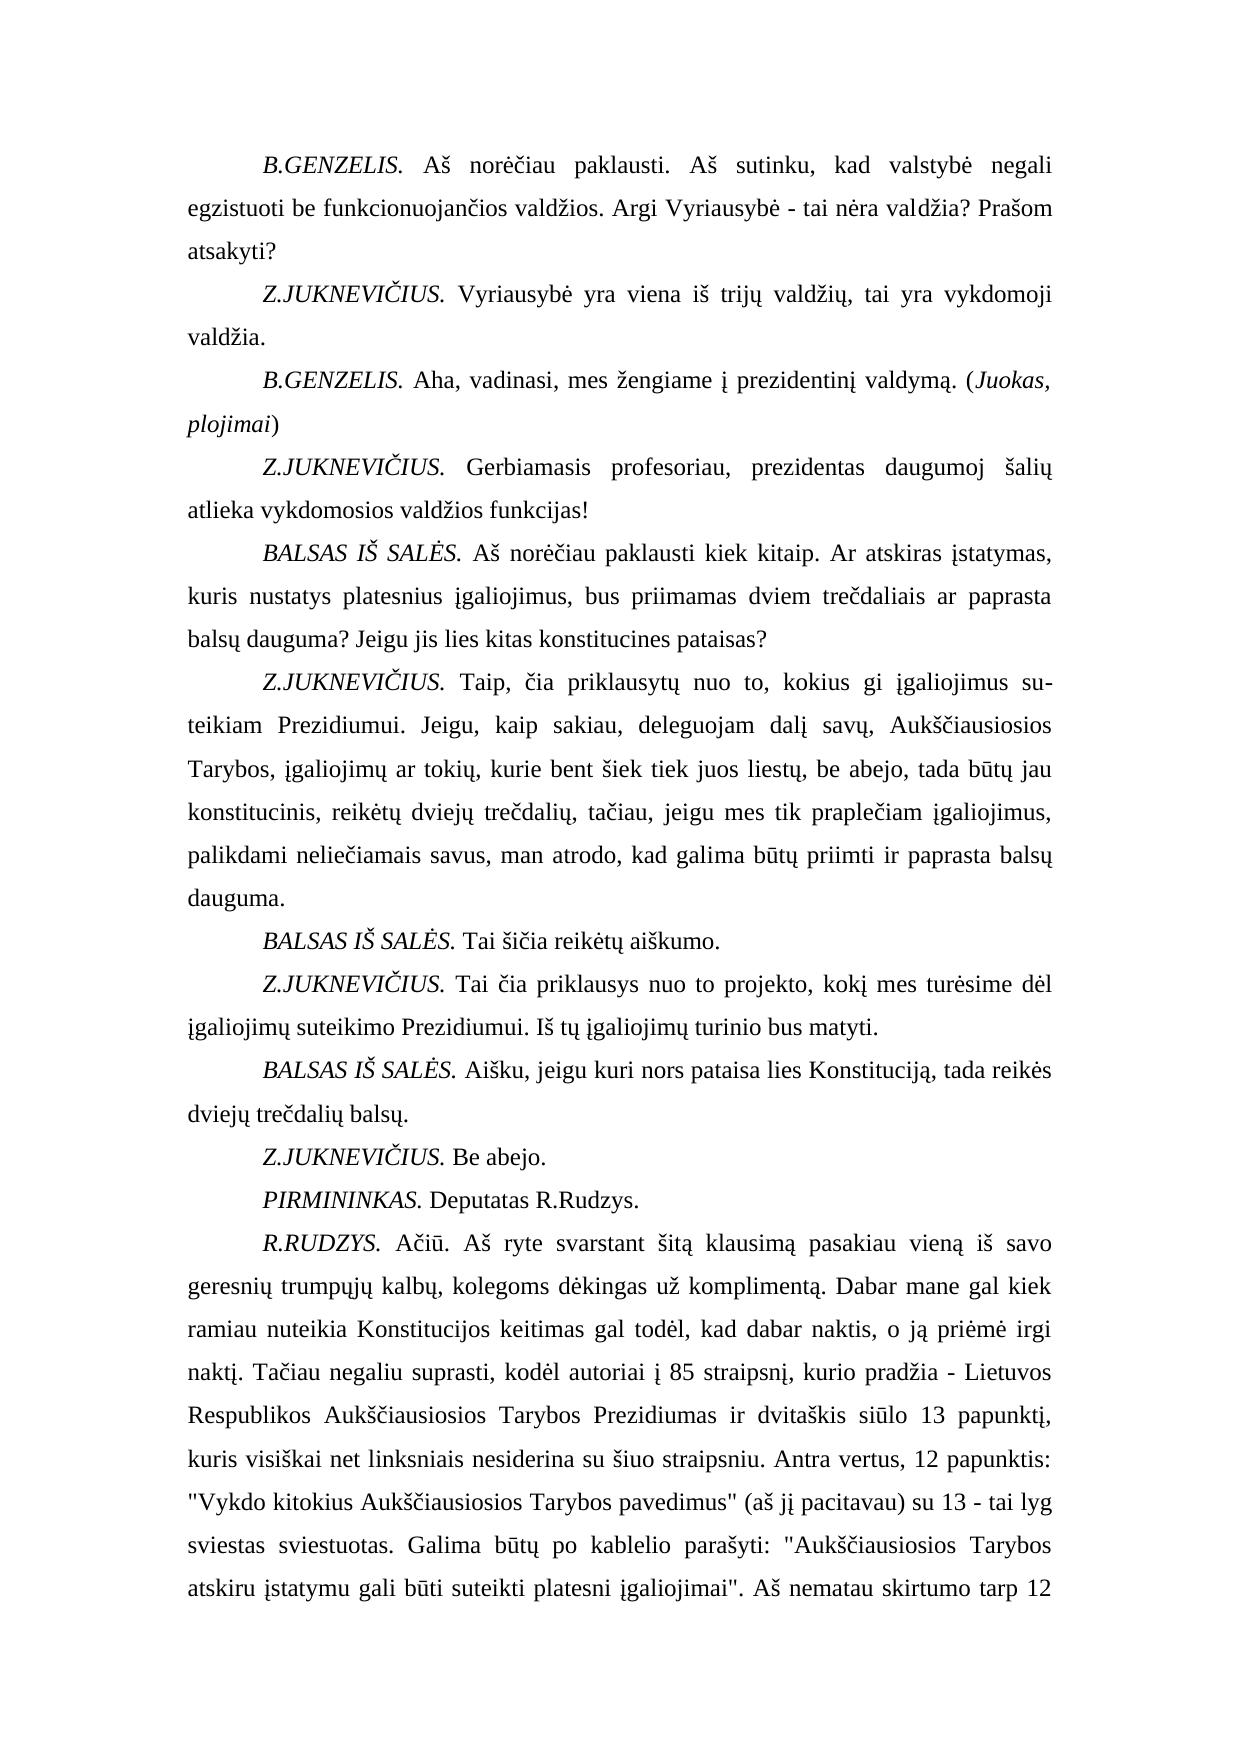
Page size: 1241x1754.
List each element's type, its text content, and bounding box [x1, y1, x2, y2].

text PIRMININKAS. Deputatas R.Rudzys. [187, 1185, 1053, 1214]
text B.GENZELIS. Aha, vadinasi, mes žengiame į prezidentinį valdymą. (Juo­kas, plojimai) [187, 366, 1053, 437]
text B.GENZELIS. Aš norėčiau paklausti. Aš sutinku, kad valstybė negali egzistuoti be funkcionuojančios valdžios. Argi Vyriausybė - tai nėra val­džia? Prašom atsakyti? [187, 150, 1053, 265]
text Z.JUKNEVIČIUS. Be abejo. [187, 1142, 1053, 1171]
text Z.JUKNEVIČIUS. Tai čia priklausys nuo to projekto, kokį mes turėsime dėl įgaliojimų suteikimo Prezidiumui. Iš tų įgaliojimų turinio bus matyti. [187, 969, 1053, 1041]
text Z.JUKNEVIČIUS. Vyriausybė yra viena iš trijų valdžių, tai yra vykdomoji valdžia. [187, 279, 1053, 351]
text Z.JUKNEVIČIUS. Gerbiamasis profesoriau, prezidentas daugumoj šalių atlieka vykdomosios valdžios funkcijas! [187, 452, 1053, 524]
text BALSAS IŠ SALĖS. Tai šičia reikėtų aiškumo. [187, 926, 1053, 955]
text BALSAS IŠ SALĖS. Aš norėčiau paklausti kiek kitaip. Ar atskiras įstatymas, kuris nustatys platesnius įgaliojimus, bus priimamas dviem trečdaliais ar paprasta balsų dauguma? Jeigu jis lies kitas konstitucines pataisas? [187, 538, 1053, 653]
text Z.JUKNEVIČIUS. Taip, čia priklausytų nuo to, kokius gi įgaliojimus su­teikiam Prezidiumui. Jeigu, kaip sakiau, deleguojam dalį savų, Aukščiausiosios Tarybos, įgaliojimų ar tokių, kurie bent šiek tiek juos liestų, be abejo, tada būtų jau konstitucinis, reikėtų dviejų trečdalių, tačiau, jeigu mes tik praplečiam įgaliojimus, palikdami neliečiamais savus, man atrodo, kad gali­ma būtų priimti ir paprasta balsų dauguma. [187, 667, 1053, 912]
text BALSAS IŠ SALĖS. Aišku, jeigu kuri nors pataisa lies Konstituciją, tada reikės dviejų trečdalių balsų. [187, 1056, 1053, 1127]
text R.RUDZYS. Ačiū. Aš ryte svarstant šitą klausimą pasakiau vieną iš savo geresnių trumpųjų kalbų, kolegoms dėkingas už komplimentą. Dabar mane gal kiek ramiau nuteikia Konstitucijos keitimas gal todėl, kad dabar naktis, o ją priėmė irgi naktį. Tačiau negaliu suprasti, kodėl autoriai į 85 straipsnį, kurio pradžia - Lietuvos Respublikos Aukščiausiosios Tarybos Prezidiumas ir dvitaškis siūlo 13 papunktį, kuris visiškai net linksniais nesiderina su šiuo straipsniu. Antra vertus, 12 papunktis: "Vykdo kitokius Aukščiausiosios Ta­rybos pavedimus" (aš jį pacitavau) su 13 - tai lyg sviestas sviestuotas. Galima būtų po kablelio parašyti: "Aukščiausiosios Tarybos atskiru įstatymu gali būti suteikti platesni įgaliojimai". Aš nematau skirtumo tarp 12 [187, 1228, 1053, 1602]
